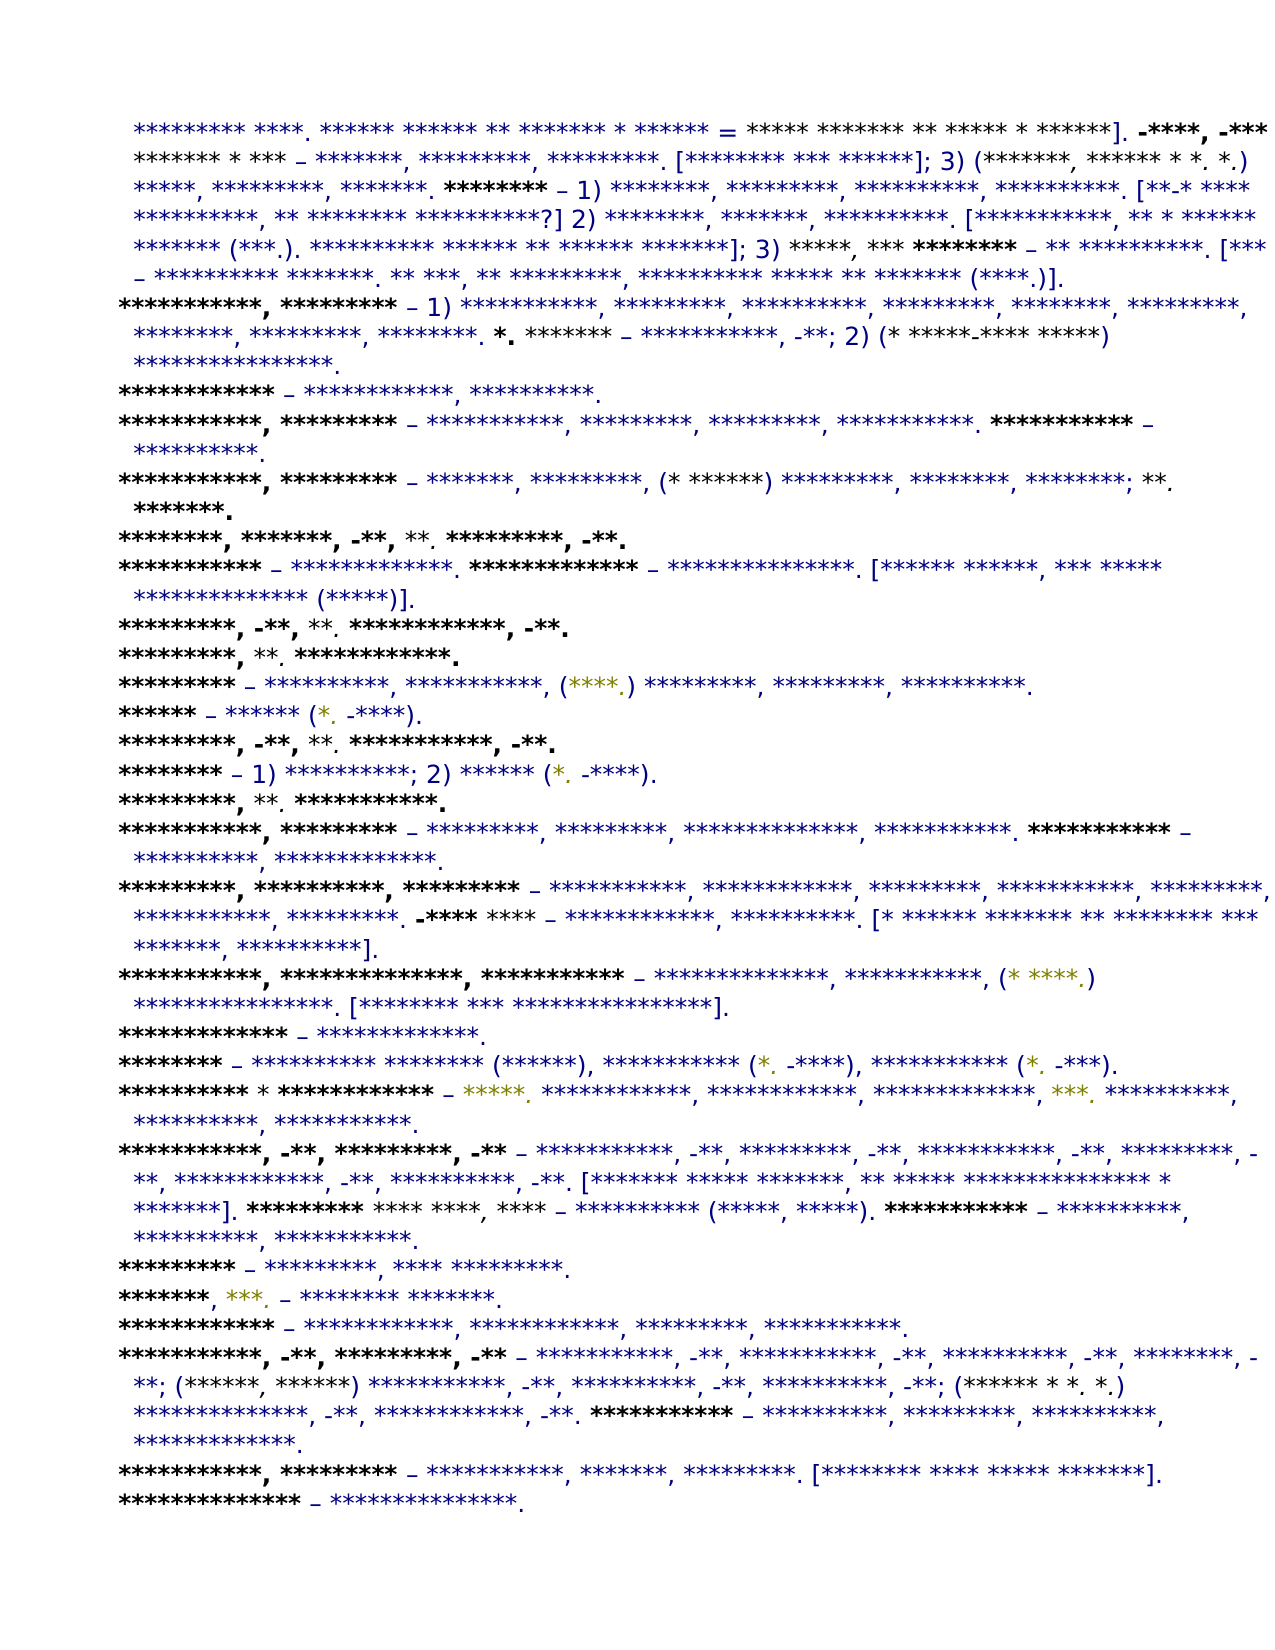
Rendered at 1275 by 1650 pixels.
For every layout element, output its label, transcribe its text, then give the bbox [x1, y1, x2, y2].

text ***********, -**, *********, -** – ***********, -**, ***********, -**, **********, -**, ********, -**; (******, ******) ***********, -**, **********, -**, **********, -**; (****** * *. *.) **************, -**, ************, -**. *********** – **********, *********, **********, *************. [118, 1343, 1275, 1460]
text ****** – ****** (*. -****). [118, 701, 1275, 731]
text *******, ***. – ******** *******. [118, 1285, 1275, 1314]
text ***********, ********* – 1) ***********, *********, **********, *********, ********, *********, ********, *********, ********. *. ******* – ***********, -**; 2) (* *****-**** *****) ****************. [118, 293, 1275, 381]
text ********* – **********, ***********, (****.) *********, *********, **********. [118, 672, 1275, 701]
text *********, **. ************. [118, 643, 1275, 672]
text ******** – ********** ******** (******), *********** (*. -****), *********** (*. -***). [118, 1051, 1275, 1081]
text ************ – ************, **********. [118, 381, 1275, 410]
text ********* ****. ****** ****** ** ******* * ****** = ***** ******* ** ***** * ******]. -****, -*** ******* * *** – *******, *********, *********. [******** *** ******]; 3) (*******, ****** * *. *.) *****, *********, *******. ******** – 1) ********, *********, **********, **********. [**-* **** **********, ** ******** **********?] 2) ********, *******, **********. [***********, ** * ****** ******* (***.). ********** ****** ** ****** *******]; 3) *****, *** ******** – ** **********. [*** – ********** *******. ** ***, ** *********, ********** ***** ** ******* (****.)]. [118, 118, 1275, 293]
text ***********, ********* – *******, *********, (* ******) *********, ********, ********; **. *******. [118, 468, 1275, 526]
text ********, *******, -**, **. *********, -**. [118, 526, 1275, 556]
text *********, -**, **. ************, -**. [118, 614, 1275, 643]
text ************** – ***************. [118, 1489, 1275, 1518]
text *********, **********, ********* – ***********, ************, *********, ***********, *********, ***********, *********. -**** **** – ************, **********. [* ****** ******* ** ******** *** *******, **********]. [118, 876, 1275, 964]
text *********** – *************. ************* – ***************. [****** ******, *** ***** ************** (*****)]. [118, 556, 1275, 614]
text ***********, ********* – ***********, *******, *********. [******** **** ***** *******]. [118, 1460, 1275, 1489]
text ************* – *************. [118, 1022, 1275, 1051]
text ******** – 1) **********; 2) ****** (*. -****). [118, 760, 1275, 789]
text *********, -**, **. ***********, -**. [118, 731, 1275, 760]
text ************ – ************, ************, *********, ***********. [118, 1314, 1275, 1343]
text *********, **. ***********. [118, 789, 1275, 818]
text ***********, **************, *********** – **************, ***********, (* ****.) ****************. [******** *** ****************]. [118, 964, 1275, 1022]
text ********** * ************ – *****. ************, ************, *************, ***. **********, **********, ***********. [118, 1081, 1275, 1139]
text ***********, ********* – ***********, *********, *********, ***********. *********** – **********. [118, 410, 1275, 468]
text ********* – *********, **** *********. [118, 1256, 1275, 1285]
text ***********, ********* – *********, *********, **************, ***********. *********** – **********, *************. [118, 818, 1275, 876]
text ***********, -**, *********, -** – ***********, -**, *********, -**, ***********, -**, *********, -**, ************, -**, **********, -**. [******* ***** *******, ** ***** *************** * *******]. ********* **** ****, **** – ********** (*****, *****). *********** – **********, **********, ***********. [118, 1139, 1275, 1256]
